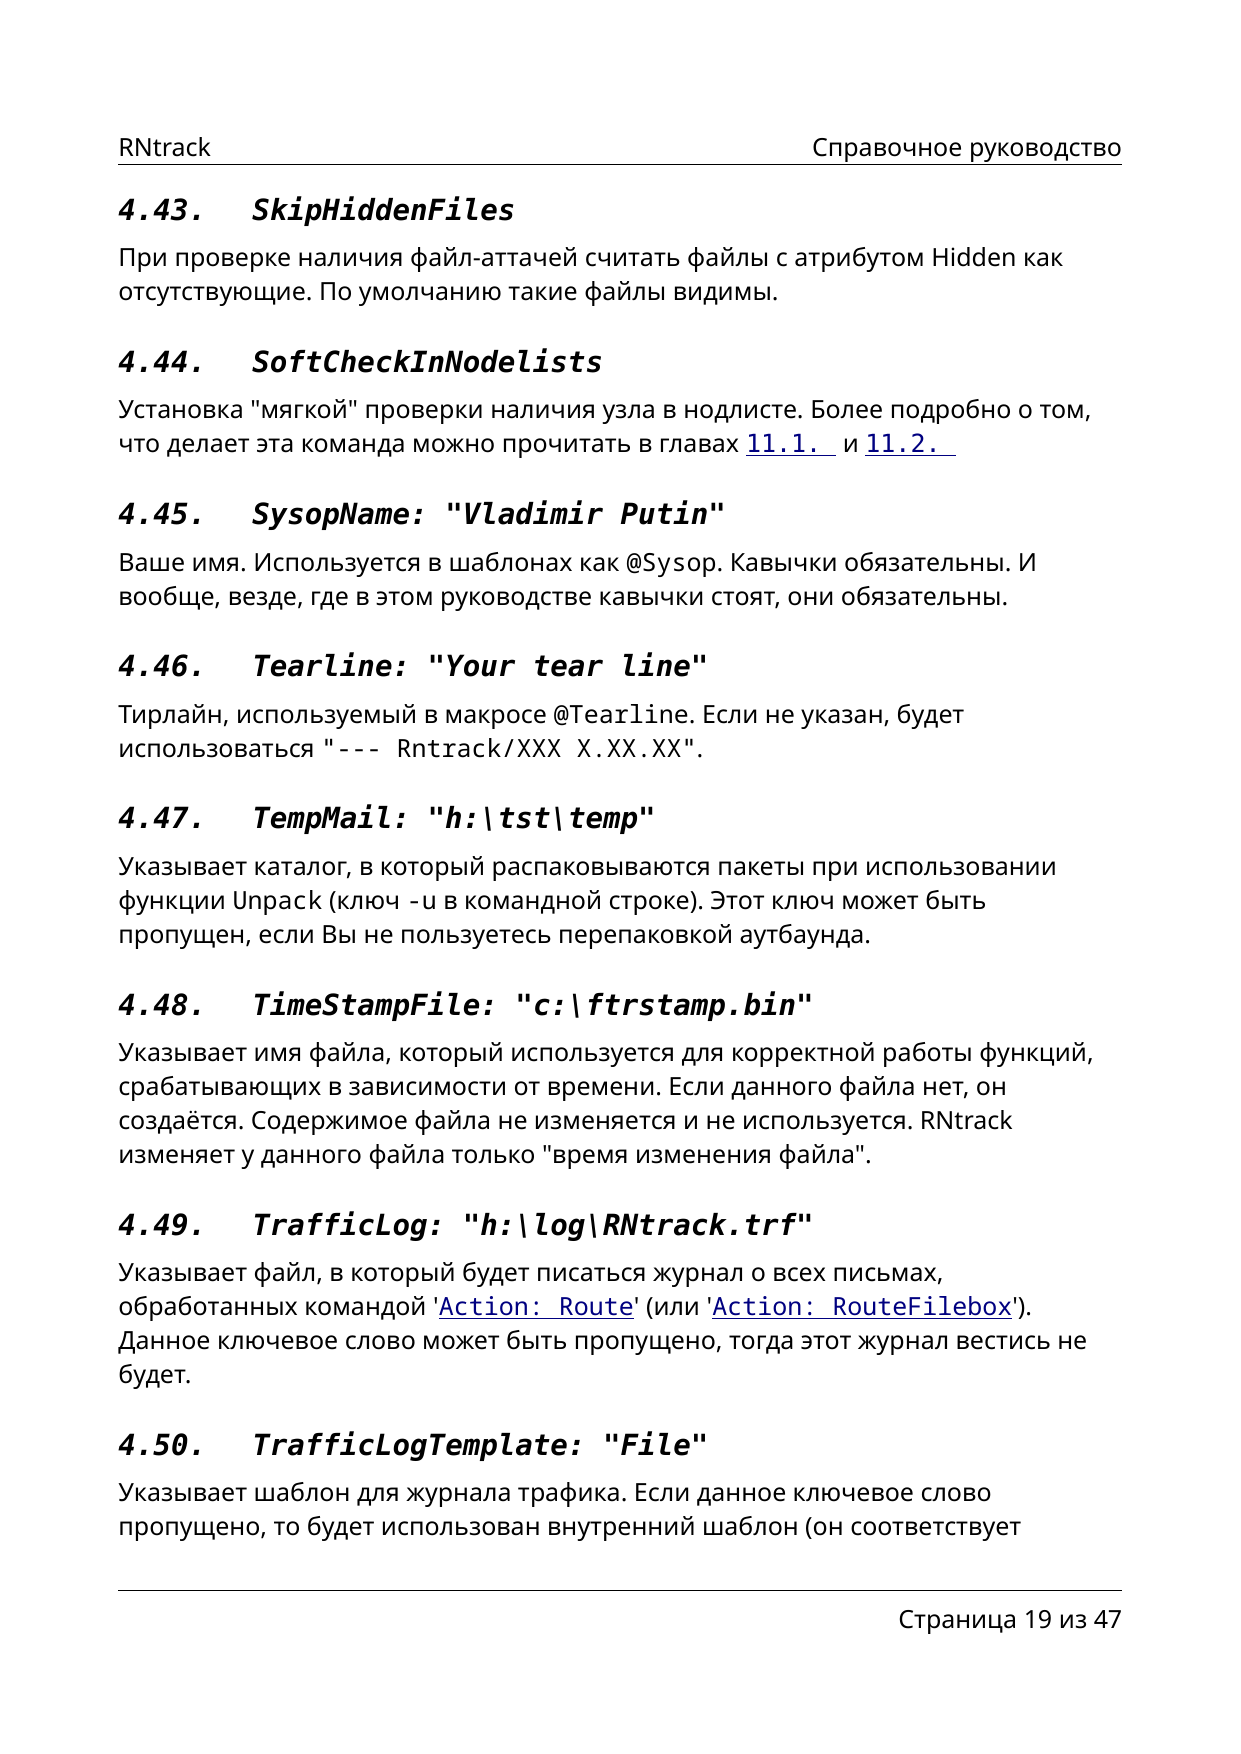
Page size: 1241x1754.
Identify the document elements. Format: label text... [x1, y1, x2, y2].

text Указывает имя файла, который используется для корректной работы функций, срабатывающих в зависимости от времени. Если данного файла нет, он создаётся. Содержимое файла не изменяется и не используется. RNtrack изменяет у данного файла только "время изменения файла". [118, 1034, 1122, 1171]
subtitle TrafficLogTemplate: "File" [118, 1428, 1122, 1462]
text Ваше имя. Используется в шаблонах как @Sysop. Кавычки обязательны. И вообще, везде, где в этом руководстве кавычки стоят, они обязательны. [118, 544, 1122, 612]
subtitle SkipHiddenFiles [118, 193, 1122, 227]
subtitle TrafficLog: "h:\log\RNtrack.trf" [118, 1208, 1122, 1242]
subtitle SysopName: "Vladimir Putin" [118, 498, 1122, 532]
text Указывает каталог, в который распаковываются пакеты при использовании функции Unpack (ключ -u в командной строке). Этот ключ может быть пропущен, если Вы не пользуетесь перепаковкой аутбаунда. [118, 848, 1122, 951]
text При проверке наличия файл-аттачей считать файлы с атрибутом Hidden как отсутствующие. По умолчанию такие файлы видимы. [118, 240, 1122, 308]
text Тирлайн, используемый в макросе @Tearline. Если не указан, будет использоваться "--- Rntrack/XXX X.XX.XX". [118, 696, 1122, 764]
subtitle TempMail: "h:\tst\temp" [118, 802, 1122, 836]
text Установка "мягкой" проверки наличия узла в нодлисте. Более подробно о том, что делает эта команда можно прочитать в главах 11.1 и 11.2 [118, 392, 1122, 460]
subtitle Tearline: "Your tear line" [118, 650, 1122, 684]
text Указывает файл, в который будет писаться журнал о всех письмах, обработанных командой 'Action: Route' (или 'Action: RouteFilebox'). Данное ключевое слово может быть пропущено, тогда этот журнал вестись не будет. [118, 1255, 1122, 1391]
subtitle SoftCheckInNodelists [118, 346, 1122, 379]
text Указывает шаблон для журнала трафика. Если данное ключевое слово пропущено, то будет использован внутренний шаблон (он соответствует [118, 1475, 1122, 1543]
subtitle TimeStampFile: "c:\ftrstamp.bin" [118, 988, 1122, 1022]
